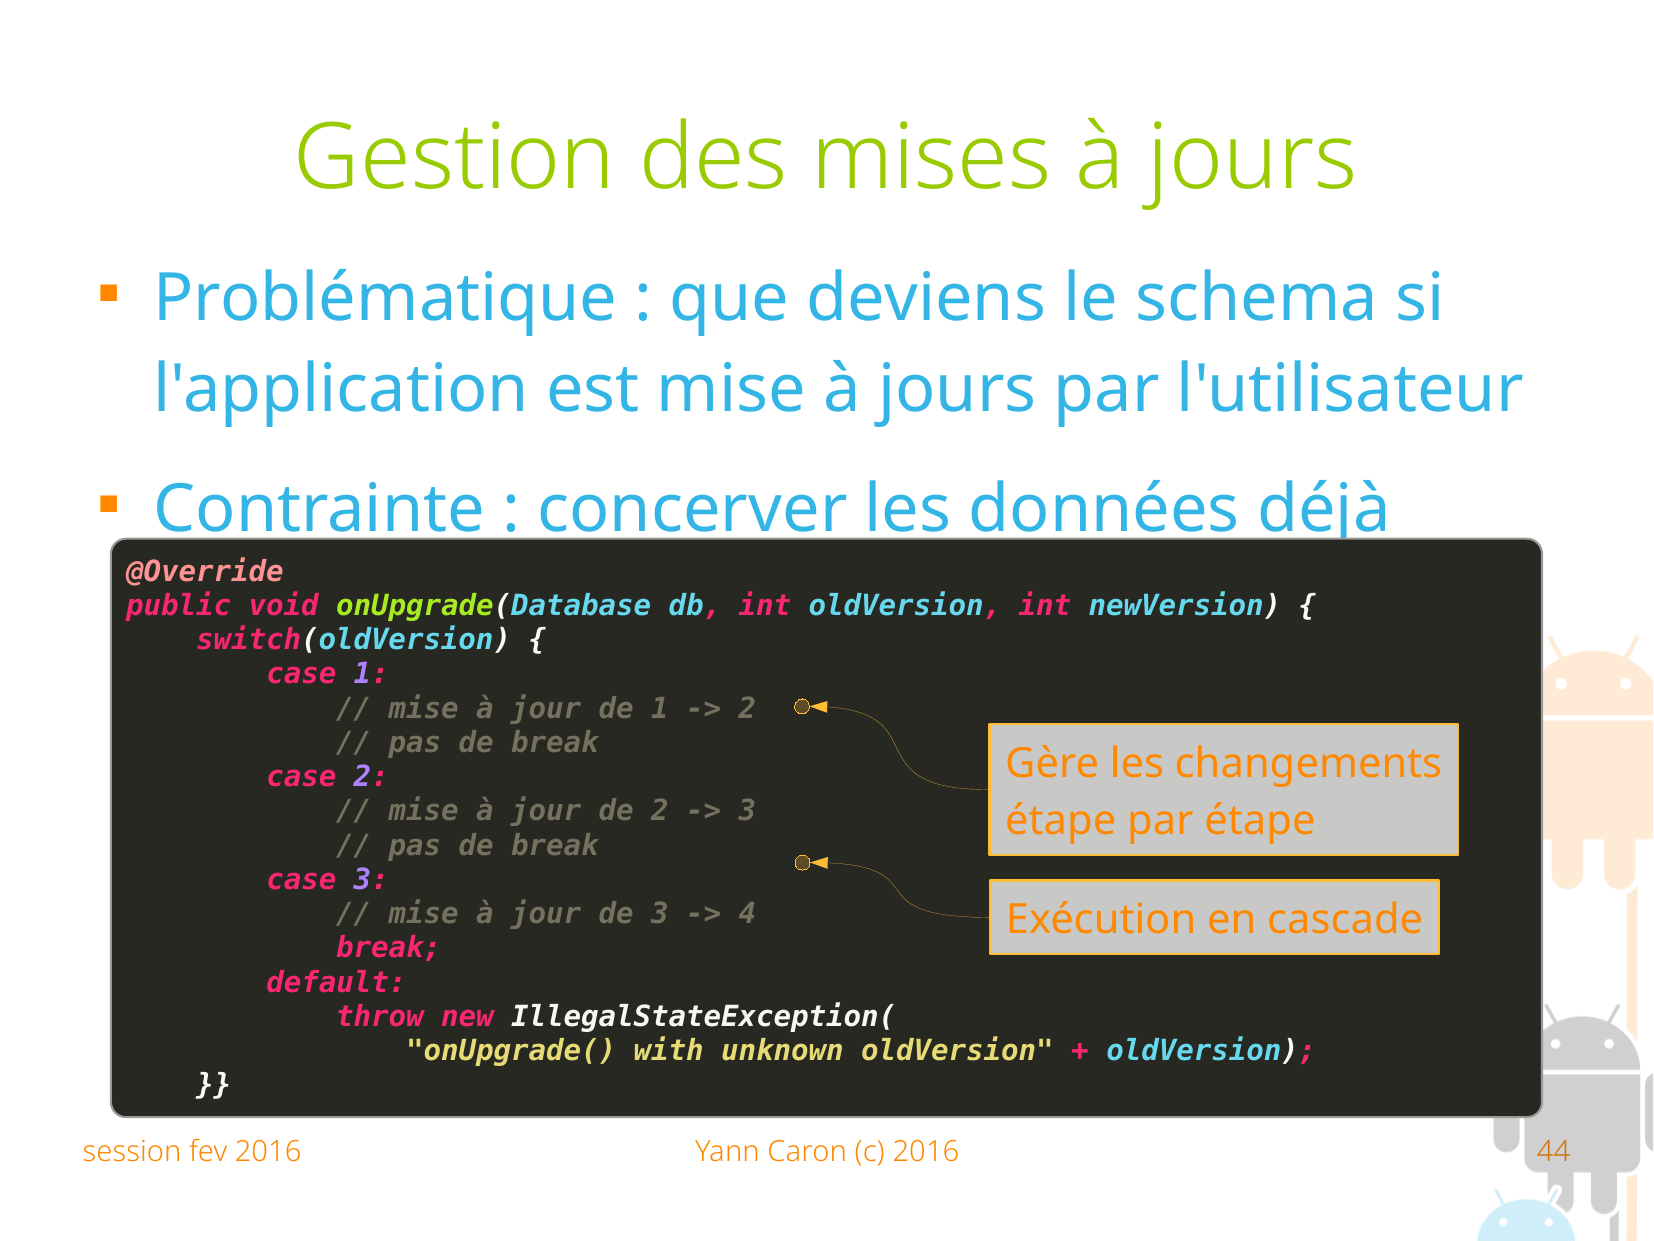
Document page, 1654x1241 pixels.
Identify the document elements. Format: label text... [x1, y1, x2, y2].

text_box [795, 855, 810, 871]
picture [240, 423, 1654, 1241]
text_box @Override public void onUpgrade(Database db, int oldVersion, int newVersion) { switch(oldVersion) { case 1: // mise à jour de 1 -> 2 // pas de break case 2: // mise à jour de 2 -> 3 // pas de break case 3: // mise à jour de 3 -> 4 break; default: throw new IllegalStateException( "onUpgrade() with unknown oldVersion" + oldVersion); }} [110, 538, 1542, 1118]
list Problématique : que deviens le schema si l'application est mise à jours par l'utilisateur Contrainte : concerver les données déjà saisies [82, 248, 1571, 969]
text_box [794, 698, 810, 714]
title Gestion des mises à jours [82, 49, 1571, 248]
text_box Exécution en cascade [990, 880, 1430, 947]
text_box Gère les changements étape par étape [989, 724, 1443, 840]
